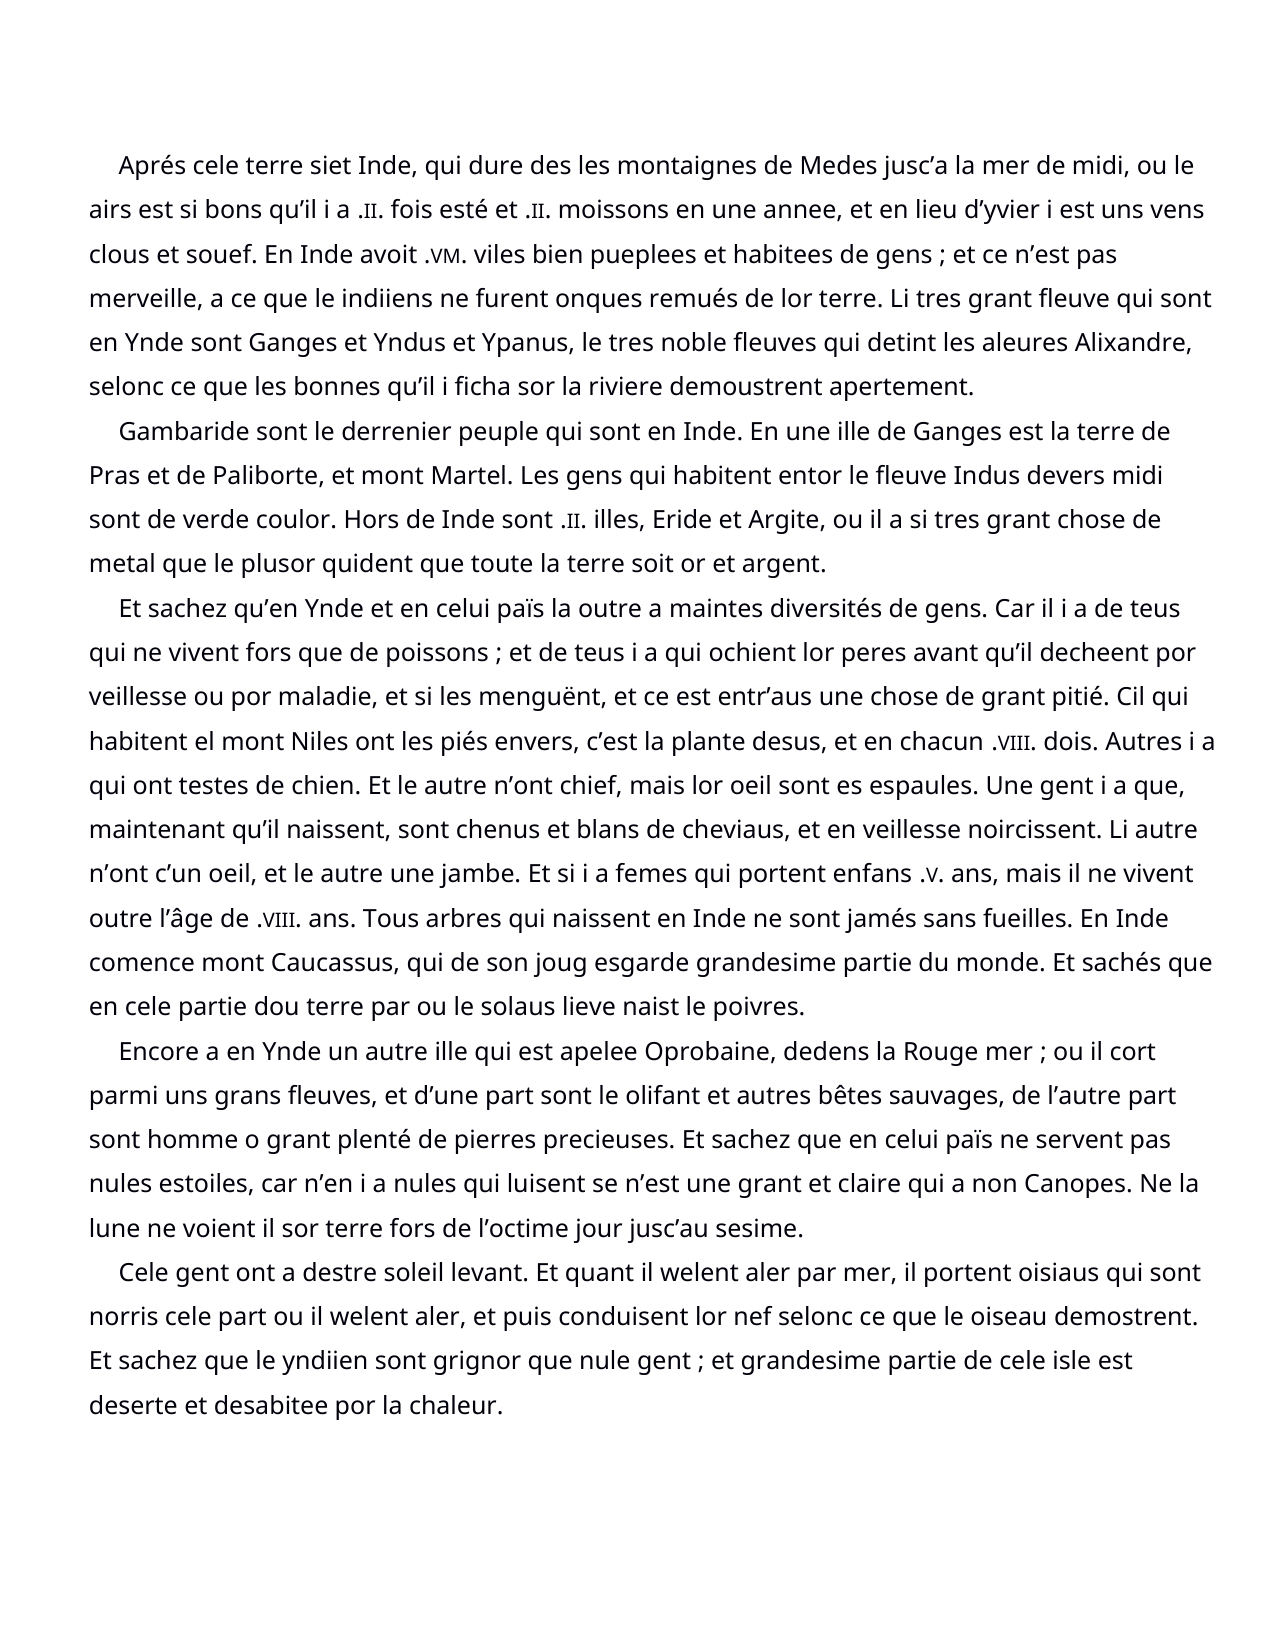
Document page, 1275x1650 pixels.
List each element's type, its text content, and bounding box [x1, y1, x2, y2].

text Cele gent ont a destre soleil levant. Et quant il welent aler par mer, il portent oisiaus qui sont norris cele part ou il welent aler, et puis conduisent lor nef selonc ce que le oiseau demostrent. Et sachez que le yndiien sont grignor que nule gent ; et grandesime partie de cele isle est deserte et desabitee por la chaleur. [89, 1254, 1216, 1421]
text Aprés cele terre siet Inde, qui dure des les montaignes de Medes jusc’a la mer de midi, ou le airs est si bons qu’il i a .ii. fois esté et .ii. moissons en une annee, et en lieu d’yvier i est uns vens clous et souef. En Inde avoit .vm. viles bien pueplees et habitees de gens ; et ce n’est pas merveille, a ce que le indiiens ne furent onques remués de lor terre. Li tres grant fleuve qui sont en Ynde sont Ganges et Yndus et Ypanus, le tres noble fleuves qui detint les aleures Alixandre, selonc ce que les bonnes qu’il i ficha sor la riviere demoustrent apertement. [89, 148, 1216, 403]
text Encore a en Ynde un autre ille qui est apelee Oprobaine, dedens la Rouge mer ; ou il cort parmi uns grans fleuves, et d’une part sont le olifant et autres bêtes sauvages, de l’autre part sont homme o grant plenté de pierres precieuses. Et sachez que en celui païs ne servent pas nules estoiles, car n’en i a nules qui luisent se n’est une grant et claire qui a non Canopes. Ne la lune ne voient il sor terre fors de l’octime jour jusc’au sesime. [89, 1033, 1216, 1244]
text Et sachez qu’en Ynde et en celui païs la outre a maintes diversités de gens. Car il i a de teus qui ne vivent fors que de poissons ; et de teus i a qui ochient lor peres avant qu’il decheent por veillesse ou por maladie, et si les menguënt, et ce est entr’aus une chose de grant pitié. Cil qui habitent el mont Niles ont les piés envers, c’est la plante desus, et en chacun .viii. dois. Autres i a qui ont testes de chien. Et le autre n’ont chief, mais lor oeil sont es espaules. Une gent i a que, maintenant qu’il naissent, sont chenus et blans de cheviaus, et en veillesse noircissent. Li autre n’ont c’un oeil, et le autre une jambe. Et si i a femes qui portent enfans .v. ans, mais il ne vivent outre l’âge de .viii. ans. Tous arbres qui naissent en Inde ne sont jamés sans fueilles. En Inde comence mont Caucassus, qui de son joug esgarde grandesime partie du monde. Et sachés que en cele partie dou terre par ou le solaus lieve naist le poivres. [89, 590, 1216, 1023]
text Gambaride sont le derrenier peuple qui sont en Inde. En une ille de Ganges est la terre de Pras et de Paliborte, et mont Martel. Les gens qui habitent entor le fleuve Indus devers midi sont de verde coulor. Hors de Inde sont .ii. illes, Eride et Argite, ou il a si tres grant chose de metal que le plusor quident que toute la terre soit or et argent. [89, 413, 1216, 580]
